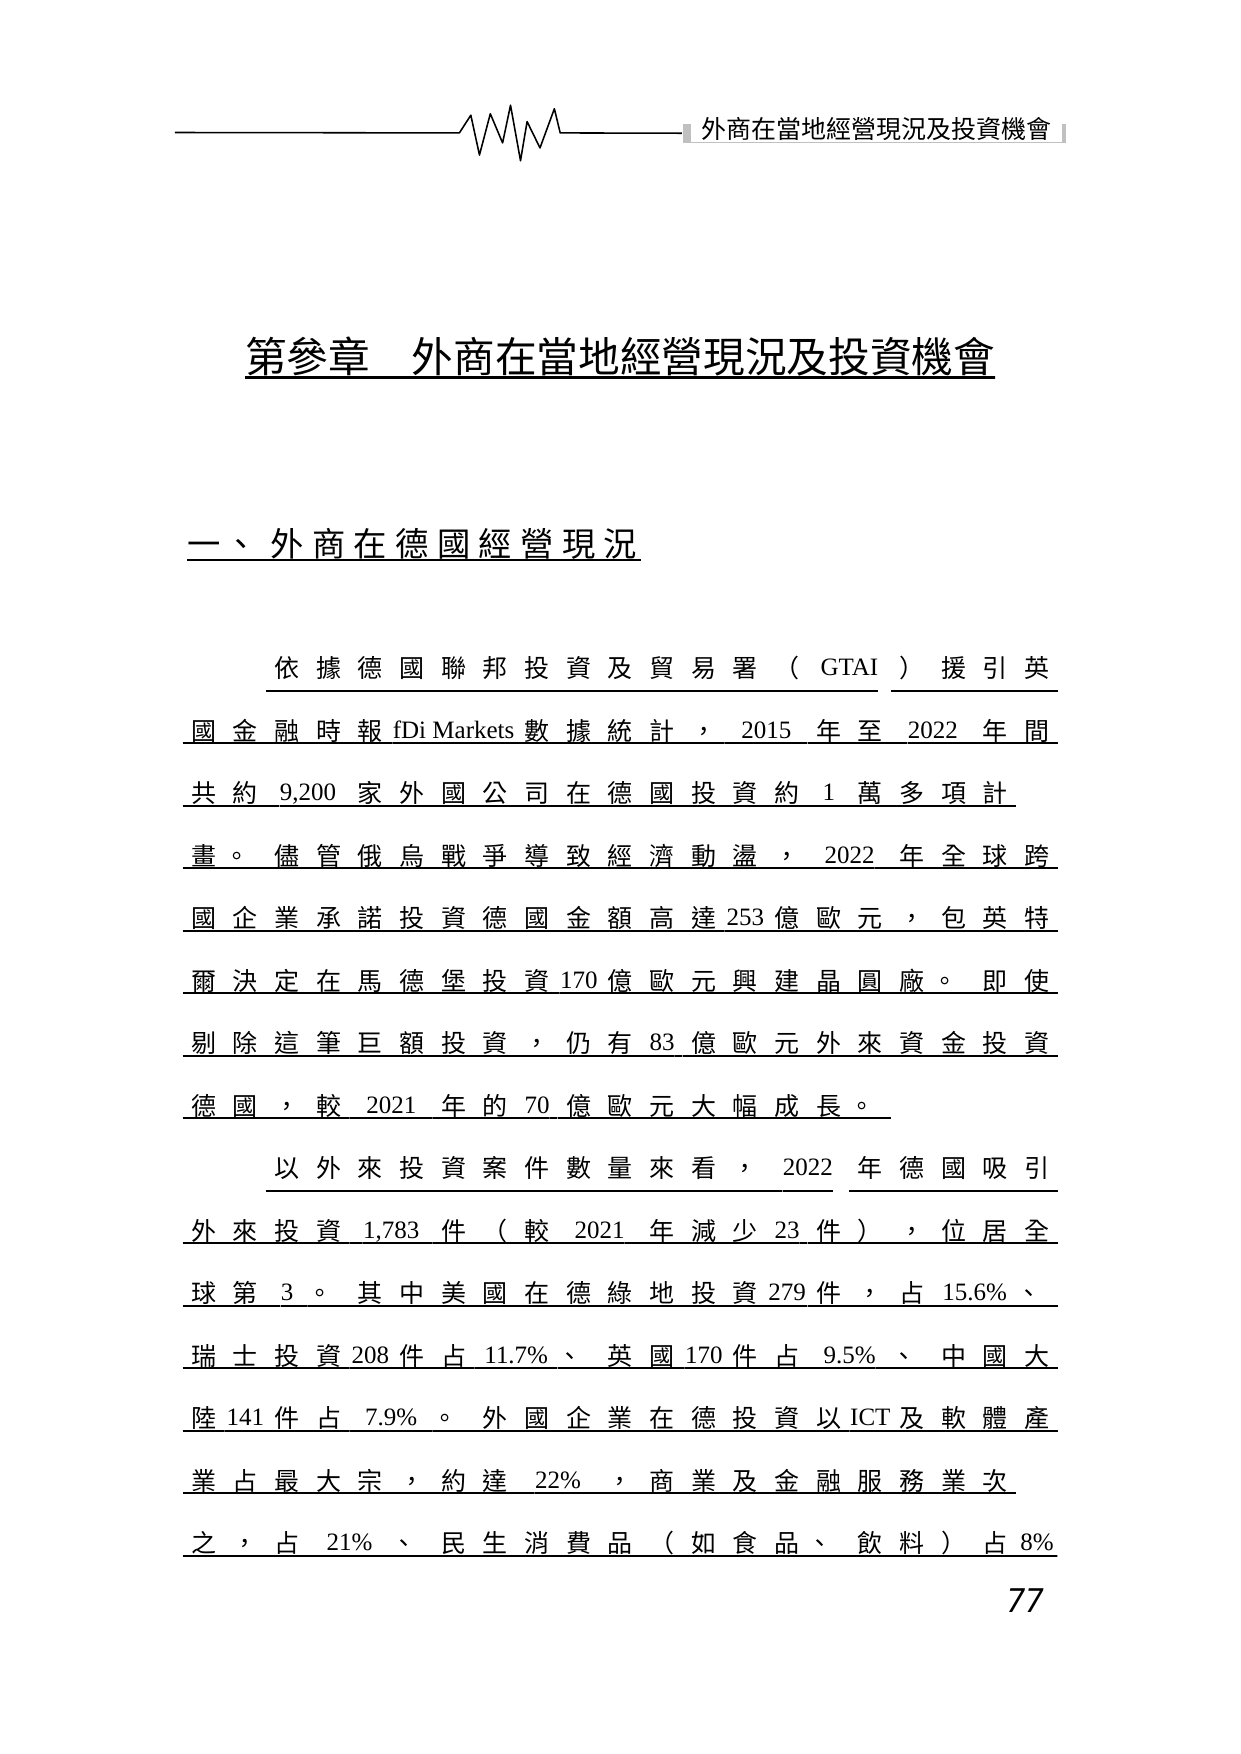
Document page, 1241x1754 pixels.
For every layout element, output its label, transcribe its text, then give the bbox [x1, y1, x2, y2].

text 共約9,200家外國公司在德國投資約1萬多項計畫。儘管俄烏戰爭導致經濟動盪，2022年全球跨 [183, 744, 1058, 867]
text 一、外商在德國經營現況 [183, 500, 1058, 563]
text 球第3。其中美國在德綠地投資279件，占15.6%、 [183, 1244, 1058, 1305]
text 國企業承諾投資德國金額高達253億歐元，包英特 [183, 869, 1058, 930]
text 業占最大宗，約達22%，商業及金融服務業次之，占21%、民生消費品（如食品、飲料）占8% [183, 1432, 1058, 1555]
text 爾決定在馬德堡投資170億歐元興建晶圓廠。即使 [183, 932, 1058, 992]
text 陸141件占7.9%。外國企業在德投資以ICT及軟體產 [183, 1369, 1058, 1430]
text 德國，較2021年的70億歐元大幅成長。 [183, 1057, 1058, 1125]
text [183, 1557, 1058, 1563]
text 依據德國聯邦投資及貿易署（GTAI）援引英國金融時報fDi Markets數據統計，2015年至2022年間 [183, 625, 1058, 742]
text 瑞士投資208件占11.7%、英國170件占9.5%、中國大 [183, 1307, 1058, 1367]
text 剔除這筆巨額投資，仍有83億歐元外來資金投資 [183, 994, 1058, 1055]
text 第參章 外商在當地經營現況及投資機會 [183, 313, 1058, 375]
text 以外來投資案件數量來看，2022年德國吸引外來投資1,783件（較2021年減少23件），位居全 [183, 1125, 1058, 1242]
